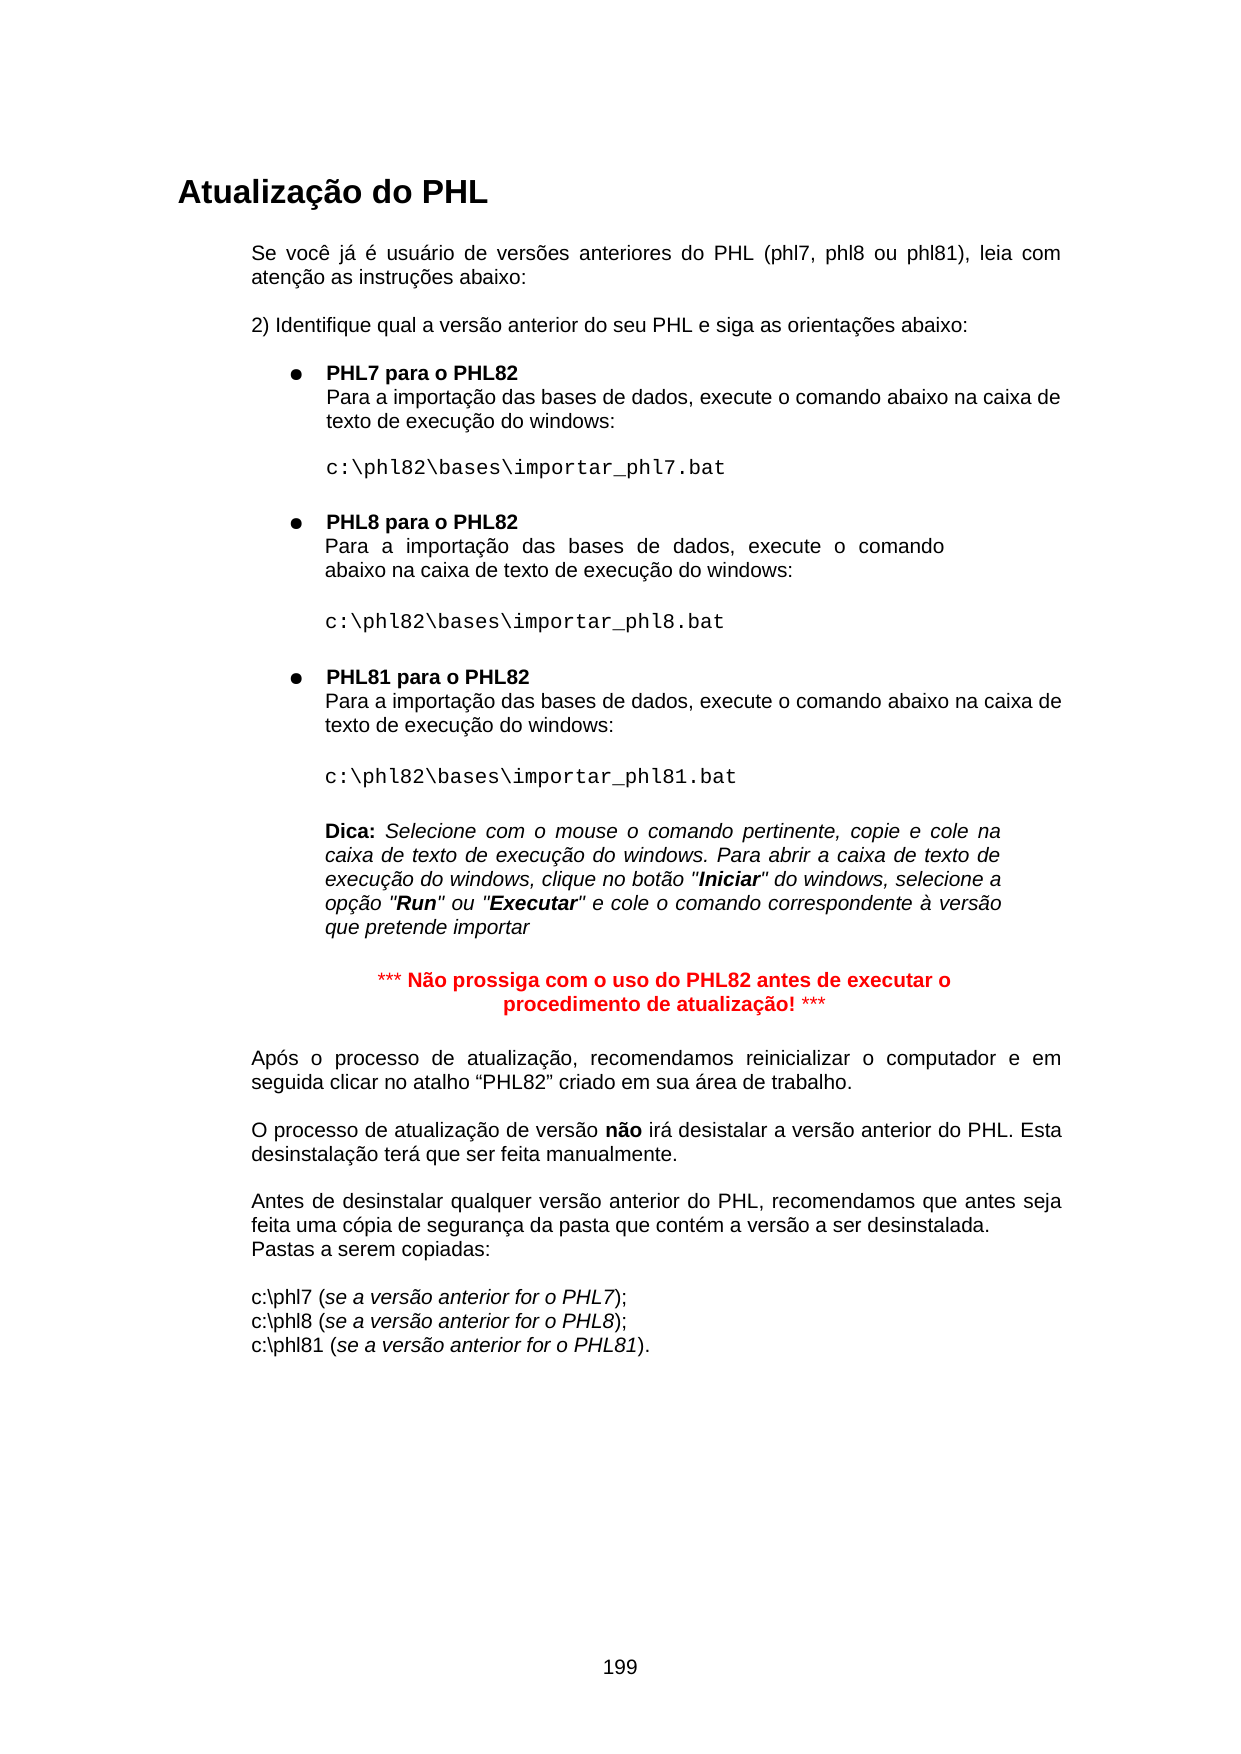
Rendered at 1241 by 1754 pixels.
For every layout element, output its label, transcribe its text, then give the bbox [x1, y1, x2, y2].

text Pastas a serem copiadas: [251, 1237, 1063, 1261]
list Para a importação das bases de dados, execute o comando abaixo na caixa de texto de execução do windows: [295, 534, 945, 582]
list c:\phl82\bases\importar_phl81.bat [295, 766, 945, 789]
text Antes de desinstalar qualquer versão anterior do PHL, recomendamos que antes seja feita uma cópia de segurança da pasta que contém a versão a ser desinstalada. [251, 1189, 1063, 1237]
text *** Não prossiga com o uso do PHL82 antes de executar o procedimento de atualização! *** [325, 968, 1004, 1016]
list PHL8 para o PHL82 [288, 510, 1063, 534]
text Após o processo de atualização, recomendamos reinicializar o computador e em seguida clicar no atalho “PHL82” criado em sua área de trabalho. [251, 1046, 1063, 1093]
text c:\phl81 (se a versão anterior for o PHL81). [251, 1333, 1063, 1357]
text c:\phl7 (se a versão anterior for o PHL7); [251, 1285, 1063, 1309]
text c:\phl82\bases\importar_phl8.bat [325, 611, 945, 635]
text c:\phl8 (se a versão anterior for o PHL8); [251, 1309, 1063, 1333]
list c:\phl82\bases\importar_phl7.bat [221, 457, 945, 481]
list PHL7 para o PHL82 Para a importação das bases de dados, execute o comando abaixo na caixa de texto de execução do windows: [288, 361, 1063, 433]
subtitle Atualização do PHL [177, 173, 1063, 211]
text 2) Identifique qual a versão anterior do seu PHL e siga as orientações abaixo: [251, 313, 1063, 337]
text Se você já é usuário de versões anteriores do PHL (phl7, phl8 ou phl81), leia com atenção as instruções abaixo: [251, 241, 1063, 289]
text Dica: Selecione com o mouse o comando pertinente, copie e cole na caixa de texto de execução do windows. Para abrir a caixa de texto de execução do windows, clique no botão "Iniciar" do windows, selecione a opção "Run" ou "Executar" e cole o comando correspondente à versão que pretende importar [325, 819, 1004, 939]
text Para a importação das bases de dados, execute o comando abaixo na caixa de texto de execução do windows: [325, 688, 1063, 736]
list PHL81 para o PHL82 [288, 664, 1063, 688]
text O processo de atualização de versão não irá desistalar a versão anterior do PHL. Esta desinstalação terá que ser feita manualmente. [251, 1117, 1063, 1165]
